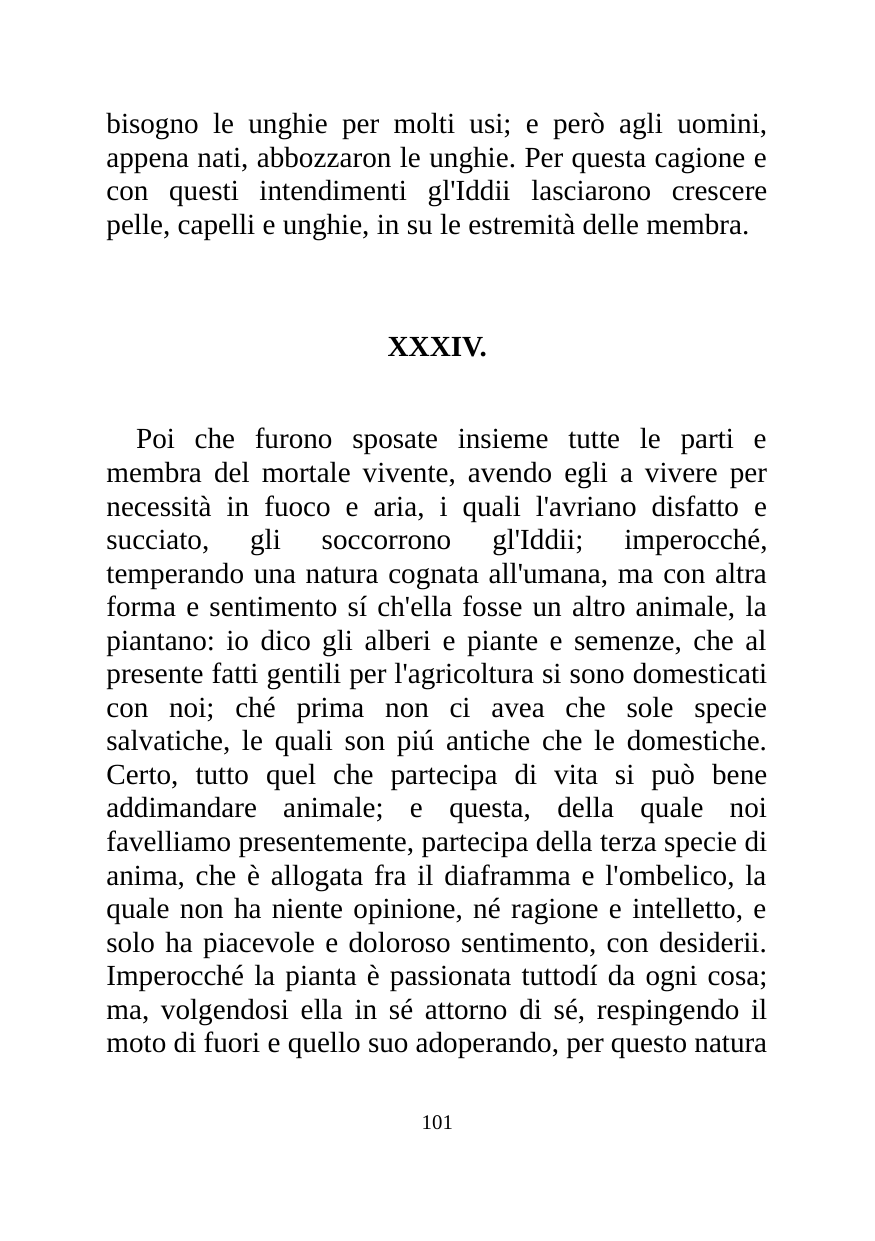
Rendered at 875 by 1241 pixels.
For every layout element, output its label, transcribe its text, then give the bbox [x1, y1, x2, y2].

subtitle XXXIV. [106, 329, 768, 362]
text Poi che furono sposate insieme tutte le parti e membra del mortale vivente, avendo egli a vivere per necessità in fuoco e aria, i quali l'avriano disfatto e succiato, gli soccorrono gl'Iddii; imperocché, temperando una natura cognata all'umana, ma con altra forma e sentimento sí ch'ella fosse un altro animale, la piantano: io dico gli alberi e piante e semenze, che al presente fatti gentili per l'agricoltura si sono domesticati con noi; ché prima non ci avea che sole specie salvatiche, le quali son piú antiche che le domestiche. Certo, tutto quel che partecipa di vita si può bene addimandare animale; e questa, della quale noi favelliamo presentemente, partecipa della terza specie di anima, che è allogata fra il diaframma e l'ombelico, la quale non ha niente opinione, né ragione e intelletto, e solo ha piacevole e doloroso sentimento, con desiderii. Imperocché la pianta è passionata tuttodí da ogni cosa; ma, volgendosi ella in sé attorno di sé, respingendo il moto di fuori e quello suo adoperando, per questo natura [106, 422, 768, 1059]
text bisogno le unghie per molti usi; e però agli uomini, appena nati, abbozzaron le unghie. Per questa cagione e con questi intendimenti gl'Iddii lasciarono crescere pelle, capelli e unghie, in su le estremità delle membra. [106, 106, 768, 240]
